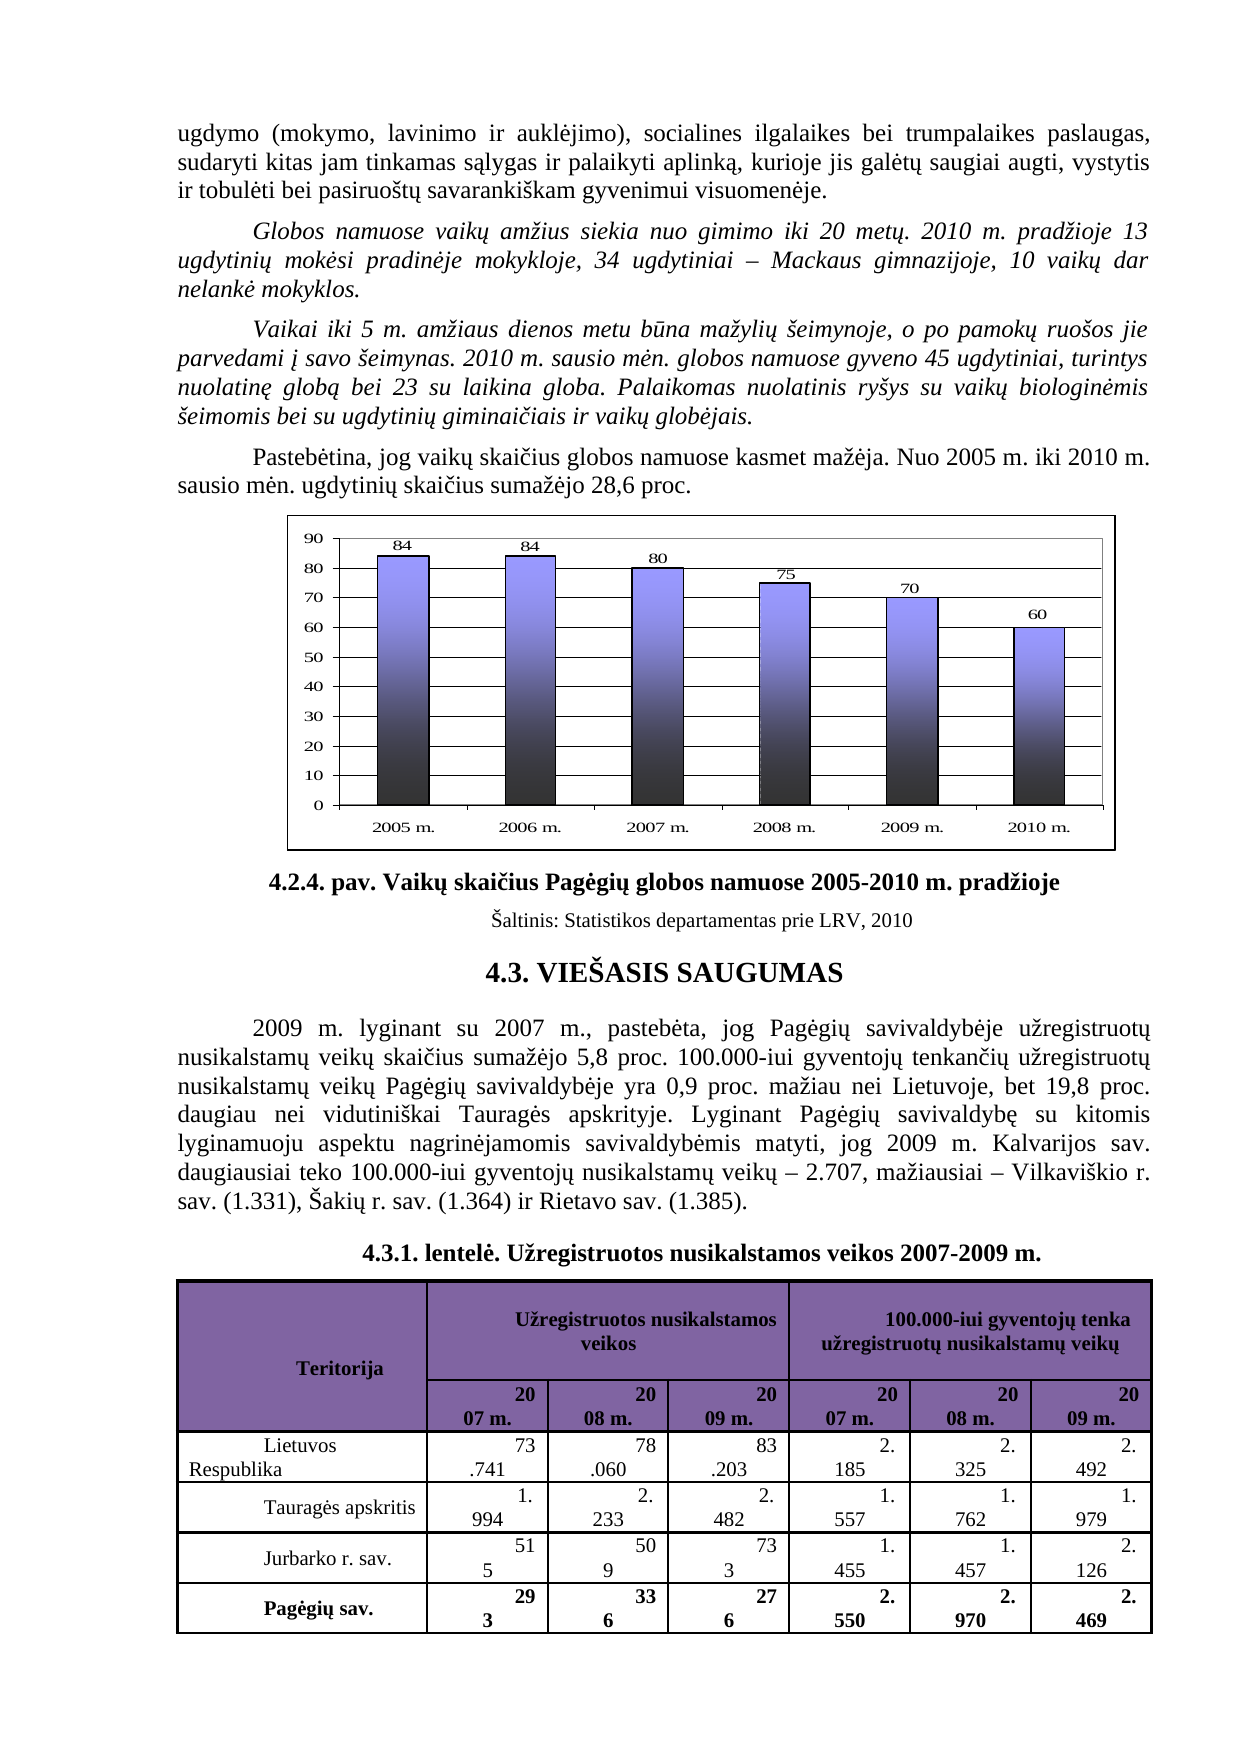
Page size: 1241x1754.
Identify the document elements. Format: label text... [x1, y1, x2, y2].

text Šaltinis: Statistikos departamentas prie LRV, 2010 [177, 907, 1152, 932]
table_cell 2.492 [1032, 1433, 1150, 1481]
table_cell 1.979 [1032, 1483, 1150, 1531]
table_cell 73.741 [428, 1433, 547, 1481]
table_cell 1.994 [428, 1483, 547, 1531]
table_cell 336 [549, 1584, 667, 1632]
text Pastebėtina, jog vaikų skaičius globos namuose kasmet mažėja. Nuo 2005 m. iki 2010 m. sausio mėn. ugdytinių skaičius sumažėjo 28,6 proc. [177, 442, 1152, 499]
table_cell 733 [669, 1534, 788, 1582]
table_cell Pagėgių sav. [179, 1584, 426, 1632]
text 4.2.4. pav. Vaikų skaičius Pagėgių globos namuose 2005-2010 m. pradžioje [177, 867, 1152, 896]
table_cell 78.060 [549, 1433, 667, 1481]
text 2009 m. lyginant su 2007 m., pastebėta, jog Pagėgių savivaldybėje užregistruotų nusikalstamų veikų skaičius sumažėjo 5,8 proc. 100.000-iui gyventojų tenkančių užregistruotų nusikalstamų veikų Pagėgių savivaldybėje yra 0,9 proc. mažiau nei Lietuvoje, bet 19,8 proc. daugiau nei vidutiniškai Tauragės apskrityje. Lyginant Pagėgių savivaldybę su kitomis lyginamuoju aspektu nagrinėjamomis savivaldybėmis matyti, jog 2009 m. Kalvarijos sav. daugiausiai teko 100.000-iui gyventojų nusikalstamų veikų – 2.707, mažiausiai – Vilkaviškio r. sav. (1.331), Šakių r. sav. (1.364) ir Rietavo sav. (1.385). [177, 1013, 1152, 1214]
table_cell 1.455 [790, 1534, 909, 1582]
table_cell 2.233 [549, 1483, 667, 1531]
table_cell 293 [428, 1584, 547, 1632]
text Vaikai iki 5 m. amžiaus dienos metu būna mažylių šeimynoje, o po pamokų ruošos jie parvedami į savo šeimynas. 2010 m. sausio mėn. globos namuose gyveno 45 ugdytiniai, turintys nuolatinę globą bei 23 su laikina globa. Palaikomas nuolatinis ryšys su vaikų biologinėmis šeimomis bei su ugdytinių giminaičiais ir vaikų globėjais. [177, 314, 1152, 429]
text ugdymo (mokymo, lavinimo ir auklėjimo), socialines ilgalaikes bei trumpalaikes paslaugas, sudaryti kitas jam tinkamas sąlygas ir palaikyti aplinką, kurioje jis galėtų saugiai augti, vystytis ir tobulėti bei pasiruoštų savarankiškam gyvenimui visuomenėje. [177, 118, 1152, 204]
table_cell 2008 m. [549, 1381, 667, 1430]
table_cell 1.557 [790, 1483, 909, 1531]
table_cell 2009 m. [669, 1381, 788, 1430]
table_cell 83.203 [669, 1433, 788, 1481]
table_header 100.000-iui gyventojų tenka užregistruotų nusikalstamų veikų [790, 1283, 1150, 1379]
text Globos namuose vaikų amžius siekia nuo gimimo iki 20 metų. 2010 m. pradžioje 13 ugdytinių mokėsi pradinėje mokykloje, 34 ugdytiniai – Mackaus gimnazijoje, 10 vaikų dar nelankė mokyklos. [177, 216, 1152, 303]
table_cell 2.482 [669, 1483, 788, 1531]
table_cell 2008 m. [911, 1381, 1030, 1430]
table_cell 2.185 [790, 1433, 909, 1481]
table_cell 2007 m. [428, 1381, 547, 1430]
table_cell Jurbarko r. sav. [179, 1534, 426, 1582]
table_cell 2.550 [790, 1584, 909, 1632]
table_cell Tauragės apskritis [179, 1483, 426, 1531]
table_cell 1.457 [911, 1534, 1030, 1582]
text 4.3.1. lentelė. Užregistruotos nusikalstamos veikos 2007-2009 m. [177, 1238, 1152, 1267]
table_cell 2.469 [1032, 1584, 1150, 1632]
table_cell Lietuvos Respublika [179, 1433, 426, 1481]
table_cell 1.762 [911, 1483, 1030, 1531]
table_cell 2009 m. [1032, 1381, 1150, 1430]
table_header Užregistruotos nusikalstamos veikos [428, 1283, 788, 1379]
table_cell 509 [549, 1534, 667, 1582]
table_header Teritorija [179, 1283, 426, 1430]
text 4.3. VIEŠASIS SAUGUMAS [177, 956, 1152, 989]
table_cell 2.970 [911, 1584, 1030, 1632]
table_cell 515 [428, 1534, 547, 1582]
table_cell 2.126 [1032, 1534, 1150, 1582]
table_cell 2.325 [911, 1433, 1030, 1481]
table_cell 2007 m. [790, 1381, 909, 1430]
table_cell 276 [669, 1584, 788, 1632]
